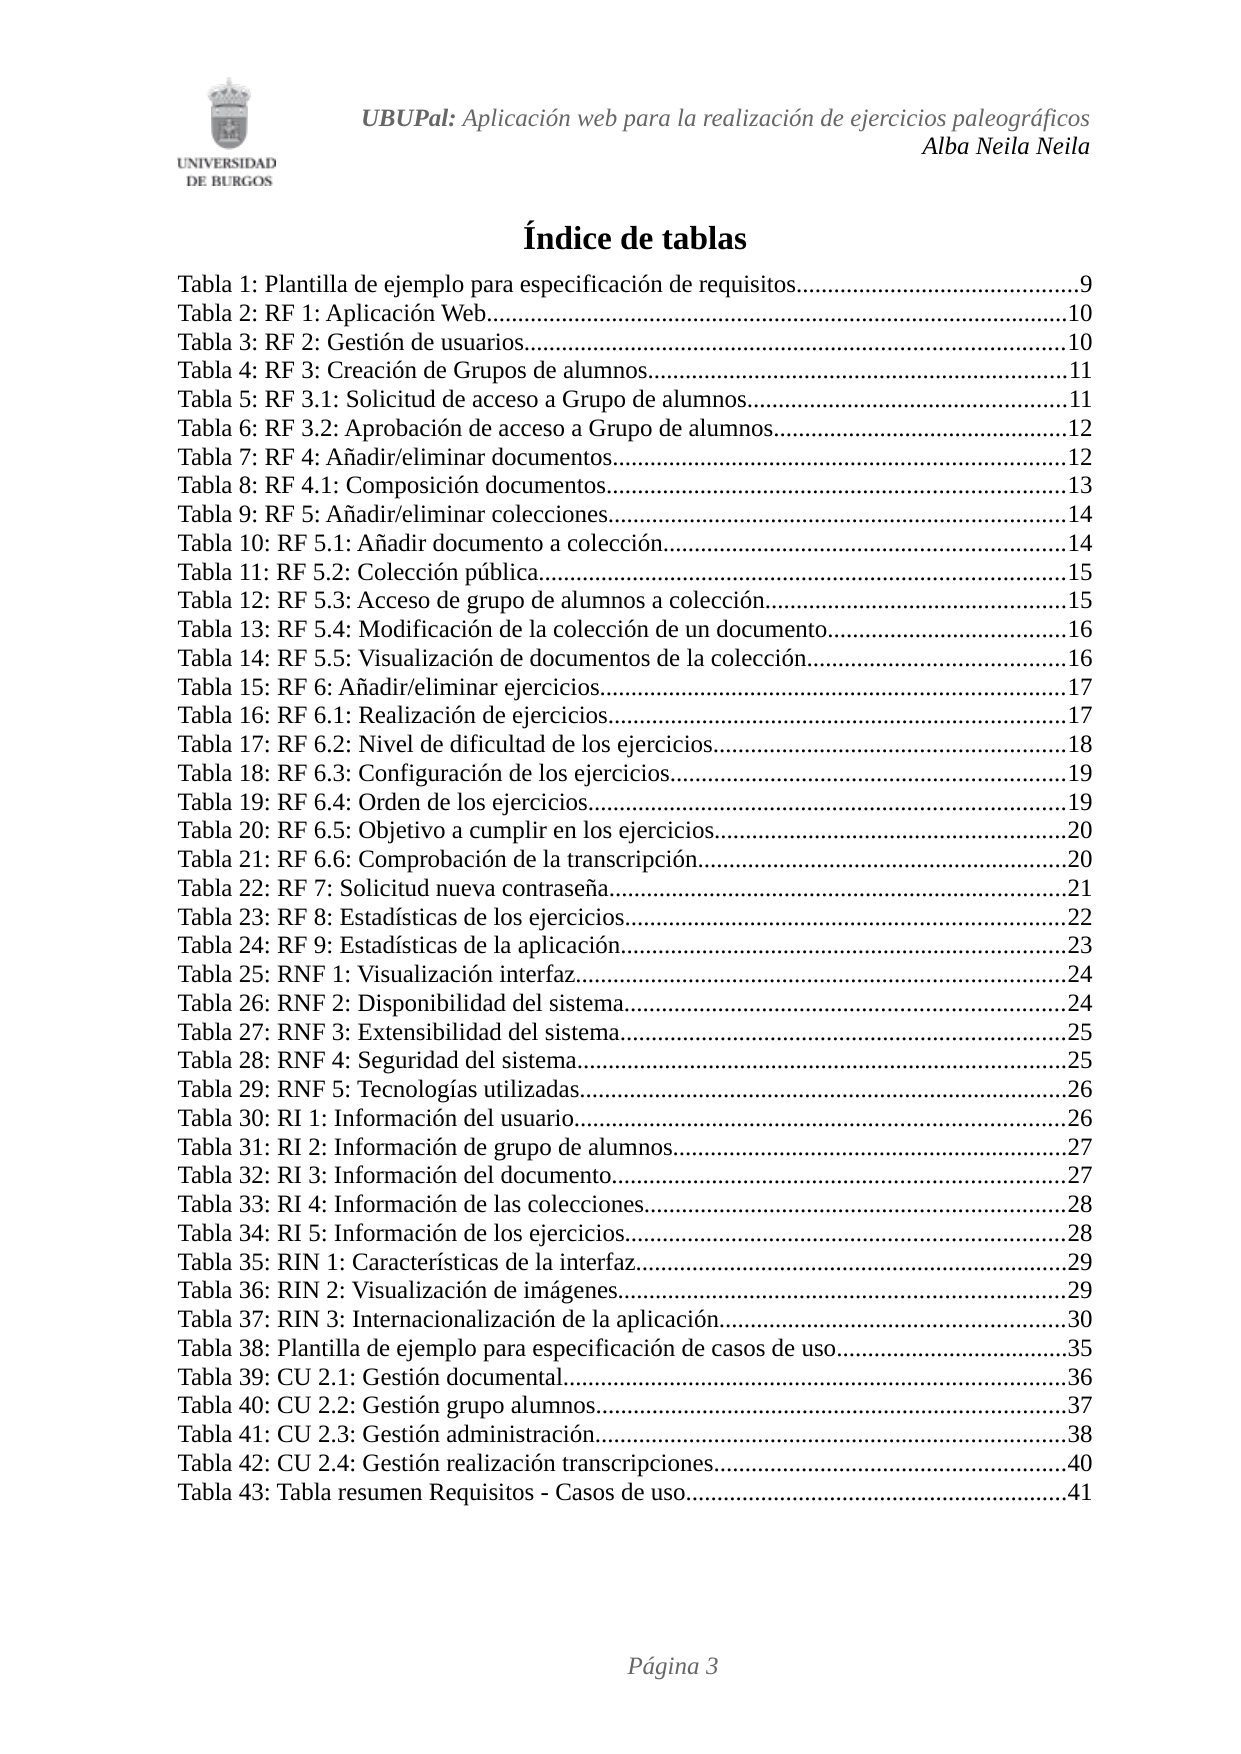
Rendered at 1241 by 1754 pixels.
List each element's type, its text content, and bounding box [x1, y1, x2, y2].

text Tabla 2: RF 1: Aplicación Web 10 [177, 298, 1092, 327]
text Tabla 43: Tabla resumen Requisitos - Casos de uso 41 [177, 1477, 1092, 1505]
text Tabla 36: RIN 2: Visualización de imágenes 29 [177, 1275, 1092, 1304]
text Tabla 18: RF 6.3: Configuración de los ejercicios 19 [177, 758, 1092, 787]
text Tabla 7: RF 4: Añadir/eliminar documentos 12 [177, 442, 1092, 470]
text Tabla 35: RIN 1: Características de la interfaz 29 [177, 1247, 1092, 1275]
text Tabla 25: RNF 1: Visualización interfaz 24 [177, 959, 1092, 988]
text Tabla 17: RF 6.2: Nivel de dificultad de los ejercicios 18 [177, 729, 1092, 758]
text Tabla 10: RF 5.1: Añadir documento a colección 14 [177, 528, 1092, 557]
text Tabla 32: RI 3: Información del documento 27 [177, 1160, 1092, 1189]
text Tabla 34: RI 5: Información de los ejercicios 28 [177, 1218, 1092, 1247]
text Tabla 22: RF 7: Solicitud nueva contraseña 21 [177, 873, 1092, 902]
text Tabla 11: RF 5.2: Colección pública 15 [177, 557, 1092, 585]
text Tabla 1: Plantilla de ejemplo para especificación de requisitos 9 [177, 269, 1092, 298]
text Tabla 28: RNF 4: Seguridad del sistema 25 [177, 1045, 1092, 1074]
text Tabla 38: Plantilla de ejemplo para especificación de casos de uso 35 [177, 1333, 1092, 1362]
text Tabla 16: RF 6.1: Realización de ejercicios 17 [177, 700, 1092, 729]
text Tabla 19: RF 6.4: Orden de los ejercicios 19 [177, 787, 1092, 815]
text Tabla 15: RF 6: Añadir/eliminar ejercicios 17 [177, 672, 1092, 700]
text Tabla 42: CU 2.4: Gestión realización transcripciones 40 [177, 1448, 1092, 1477]
text Tabla 21: RF 6.6: Comprobación de la transcripción 20 [177, 844, 1092, 873]
text Tabla 3: RF 2: Gestión de usuarios 10 [177, 327, 1092, 355]
text Tabla 4: RF 3: Creación de Grupos de alumnos 11 [177, 355, 1092, 384]
text Tabla 20: RF 6.5: Objetivo a cumplir en los ejercicios 20 [177, 815, 1092, 844]
subtitle Índice de tablas [177, 218, 1092, 257]
text Tabla 30: RI 1: Información del usuario 26 [177, 1103, 1092, 1132]
picture [177, 77, 276, 186]
text Tabla 14: RF 5.5: Visualización de documentos de la colección 16 [177, 643, 1092, 672]
text Tabla 6: RF 3.2: Aprobación de acceso a Grupo de alumnos 12 [177, 413, 1092, 442]
text Tabla 5: RF 3.1: Solicitud de acceso a Grupo de alumnos 11 [177, 384, 1092, 413]
text Tabla 24: RF 9: Estadísticas de la aplicación 23 [177, 930, 1092, 959]
text Tabla 12: RF 5.3: Acceso de grupo de alumnos a colección 15 [177, 585, 1092, 614]
text Tabla 39: CU 2.1: Gestión documental 36 [177, 1362, 1092, 1390]
text Tabla 9: RF 5: Añadir/eliminar colecciones 14 [177, 499, 1092, 528]
text Tabla 29: RNF 5: Tecnologías utilizadas 26 [177, 1074, 1092, 1103]
text Tabla 37: RIN 3: Internacionalización de la aplicación 30 [177, 1304, 1092, 1333]
text Tabla 41: CU 2.3: Gestión administración 38 [177, 1419, 1092, 1448]
text Tabla 13: RF 5.4: Modificación de la colección de un documento 16 [177, 614, 1092, 643]
text Tabla 27: RNF 3: Extensibilidad del sistema 25 [177, 1017, 1092, 1045]
text Tabla 26: RNF 2: Disponibilidad del sistema 24 [177, 988, 1092, 1017]
text Tabla 40: CU 2.2: Gestión grupo alumnos 37 [177, 1390, 1092, 1419]
text Tabla 33: RI 4: Información de las colecciones 28 [177, 1189, 1092, 1218]
text Tabla 31: RI 2: Información de grupo de alumnos 27 [177, 1132, 1092, 1160]
text Tabla 23: RF 8: Estadísticas de los ejercicios 22 [177, 902, 1092, 930]
text Tabla 8: RF 4.1: Composición documentos 13 [177, 470, 1092, 499]
